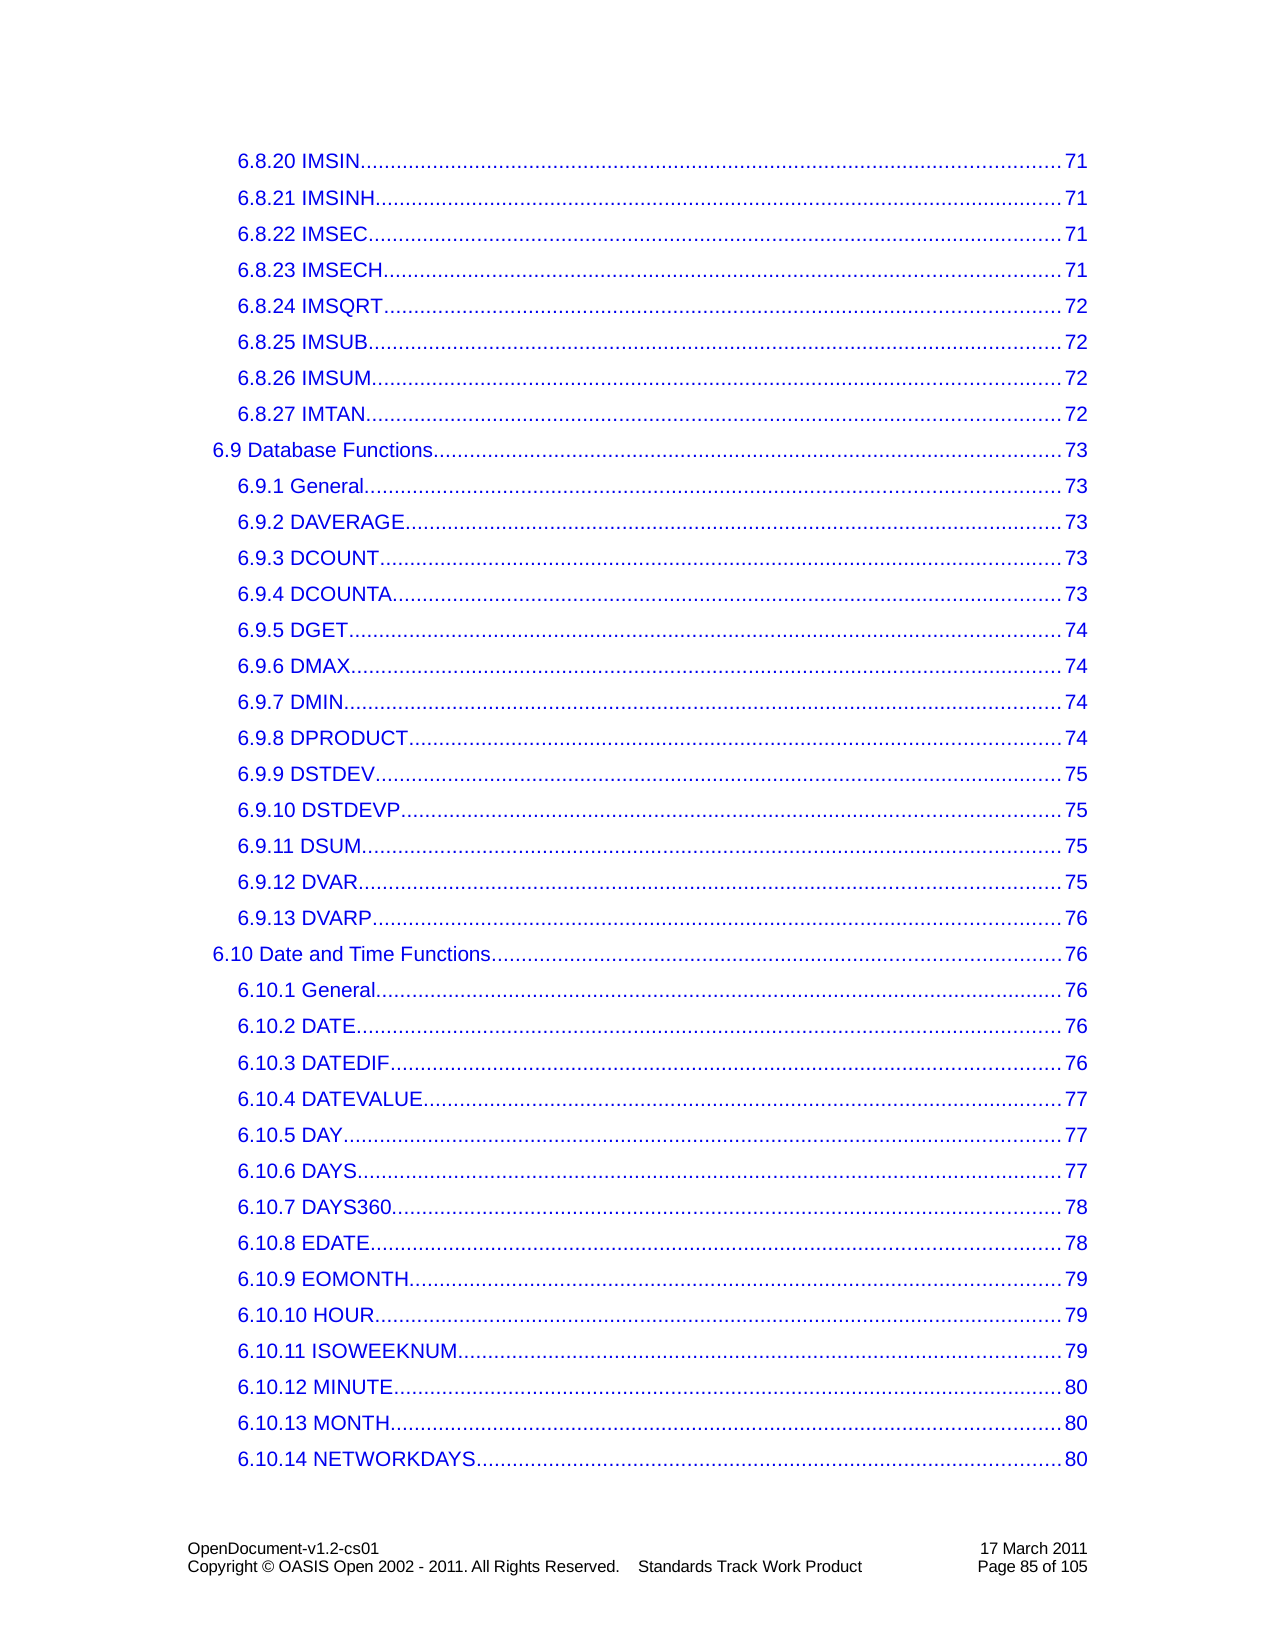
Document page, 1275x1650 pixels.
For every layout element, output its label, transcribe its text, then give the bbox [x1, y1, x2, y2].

text 6.8.26 IMSUM 72 [237, 366, 1088, 390]
text 6.8.22 IMSEC 71 [237, 222, 1088, 246]
text 6.10.13 MONTH 80 [237, 1411, 1088, 1435]
text 6.9.13 DVARP 76 [237, 907, 1088, 930]
text 6.8.20 IMSIN 71 [237, 150, 1088, 173]
text 6.10.8 EDATE 78 [237, 1231, 1088, 1255]
text 6.10.12 MINUTE 80 [237, 1375, 1088, 1399]
text 6.10.5 DAY 77 [237, 1123, 1088, 1147]
text 6.10.6 DAYS 77 [237, 1159, 1088, 1183]
text 6.9.7 DMIN 74 [237, 691, 1088, 714]
text 6.10.10 HOUR 79 [237, 1303, 1088, 1327]
text 6.9.9 DSTDEV 75 [237, 763, 1088, 786]
text 6.10.4 DATEVALUE 77 [237, 1087, 1088, 1111]
text 6.8.21 IMSINH 71 [237, 186, 1088, 209]
text 6.9.6 DMAX 74 [237, 654, 1088, 678]
text 6.10.7 DAYS360 78 [237, 1195, 1088, 1219]
text 6.9.3 DCOUNT 73 [237, 546, 1088, 570]
text 6.9.2 DAVERAGE 73 [237, 510, 1088, 534]
text 6.8.23 IMSECH 71 [237, 258, 1088, 282]
text 6.9.11 DSUM 75 [237, 835, 1088, 858]
text 6.8.25 IMSUB 72 [237, 330, 1088, 354]
text 6.8.24 IMSQRT 72 [237, 294, 1088, 318]
text 6.10 Date and Time Functions 76 [212, 943, 1088, 966]
text 6.10.14 NETWORKDAYS 80 [237, 1447, 1088, 1471]
text 6.10.1 General 76 [237, 979, 1088, 1002]
text 6.10.9 EOMONTH 79 [237, 1267, 1088, 1291]
text 6.8.27 IMTAN 72 [237, 402, 1088, 426]
text 6.9.1 General 73 [237, 474, 1088, 498]
text 6.9 Database Functions 73 [212, 438, 1088, 462]
text 6.9.8 DPRODUCT 74 [237, 727, 1088, 750]
text 6.9.4 DCOUNTA 73 [237, 582, 1088, 606]
text 6.10.2 DATE 76 [237, 1015, 1088, 1038]
text 6.10.11 ISOWEEKNUM 79 [237, 1339, 1088, 1363]
text 6.10.3 DATEDIF 76 [237, 1051, 1088, 1074]
text 6.9.10 DSTDEVP 75 [237, 799, 1088, 822]
text 6.9.5 DGET 74 [237, 618, 1088, 642]
text 6.9.12 DVAR 75 [237, 871, 1088, 894]
